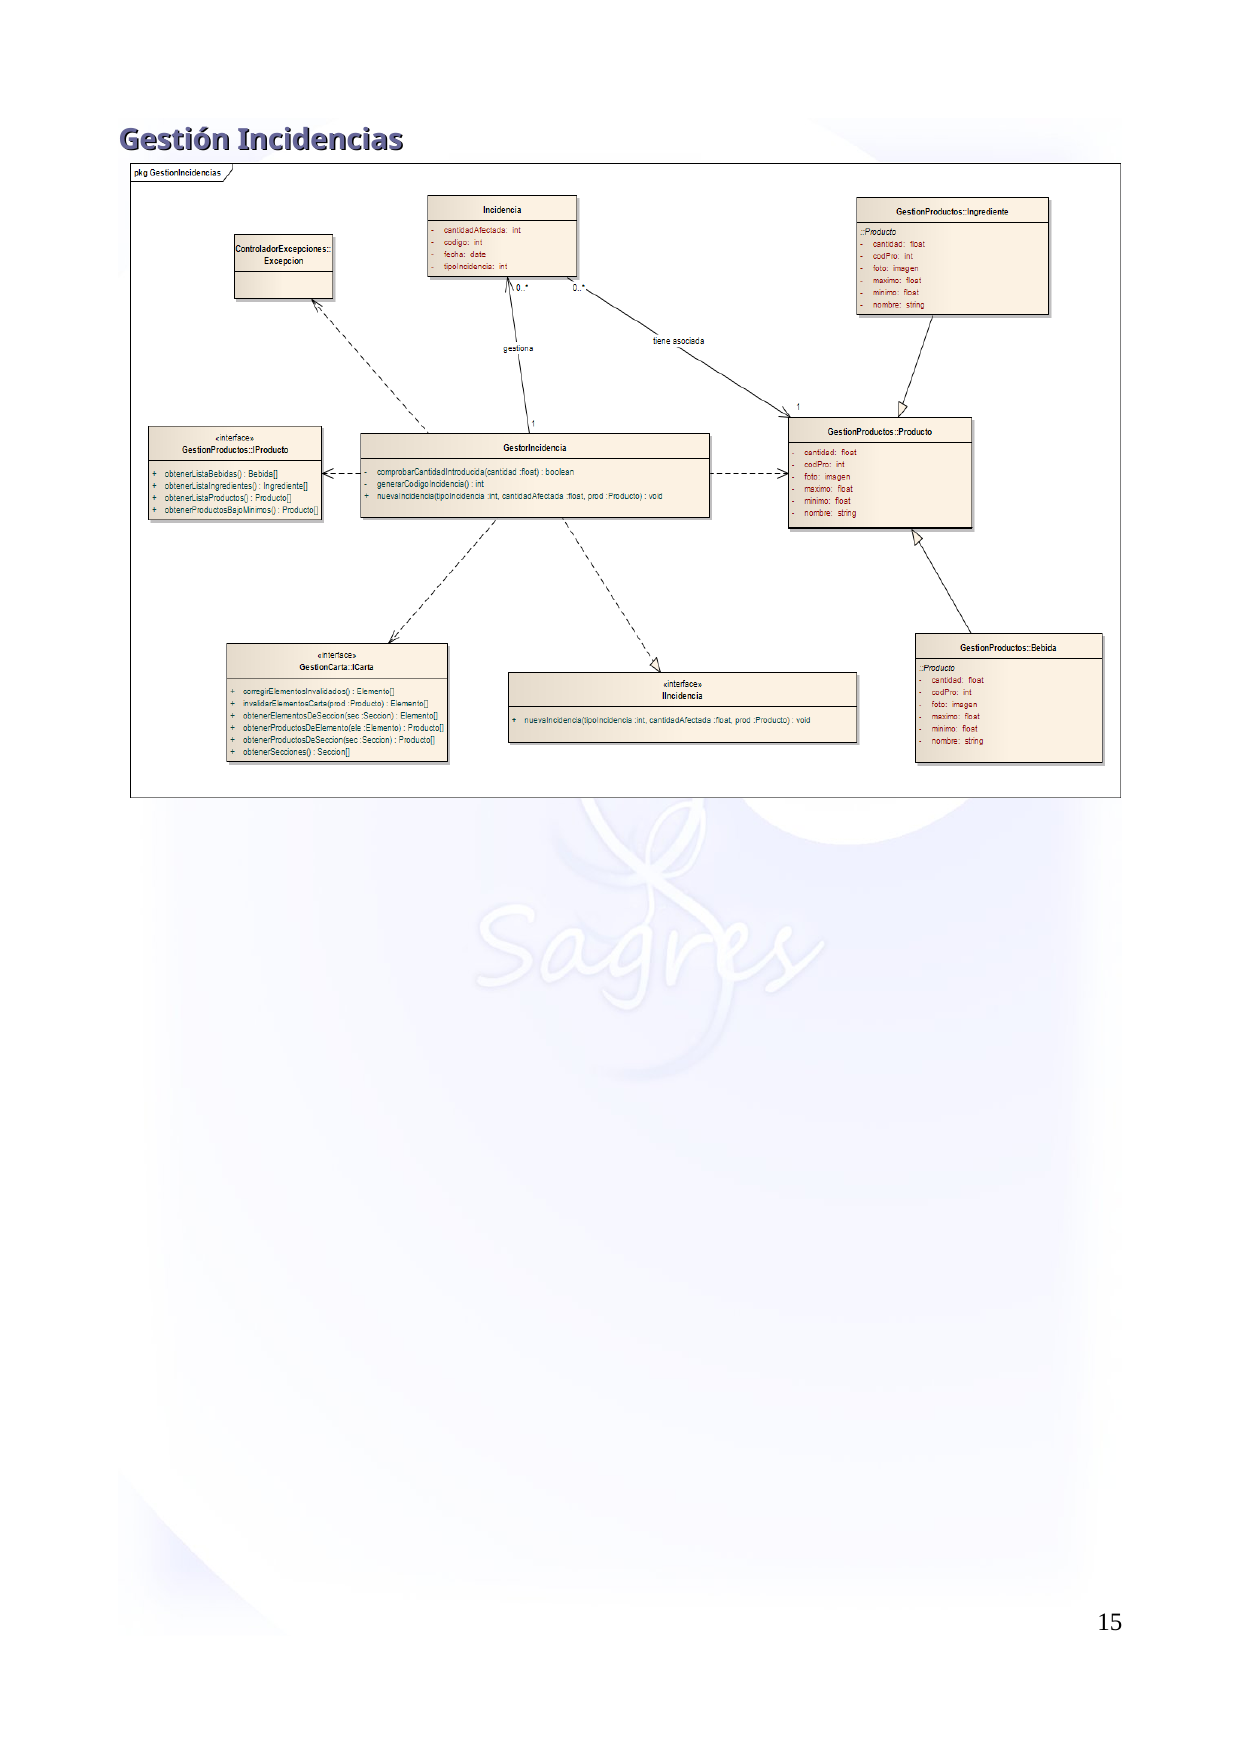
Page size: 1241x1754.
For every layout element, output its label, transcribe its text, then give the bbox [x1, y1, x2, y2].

picture [118, 158, 1122, 1636]
subtitle Gestión Incidencias [118, 118, 1122, 158]
